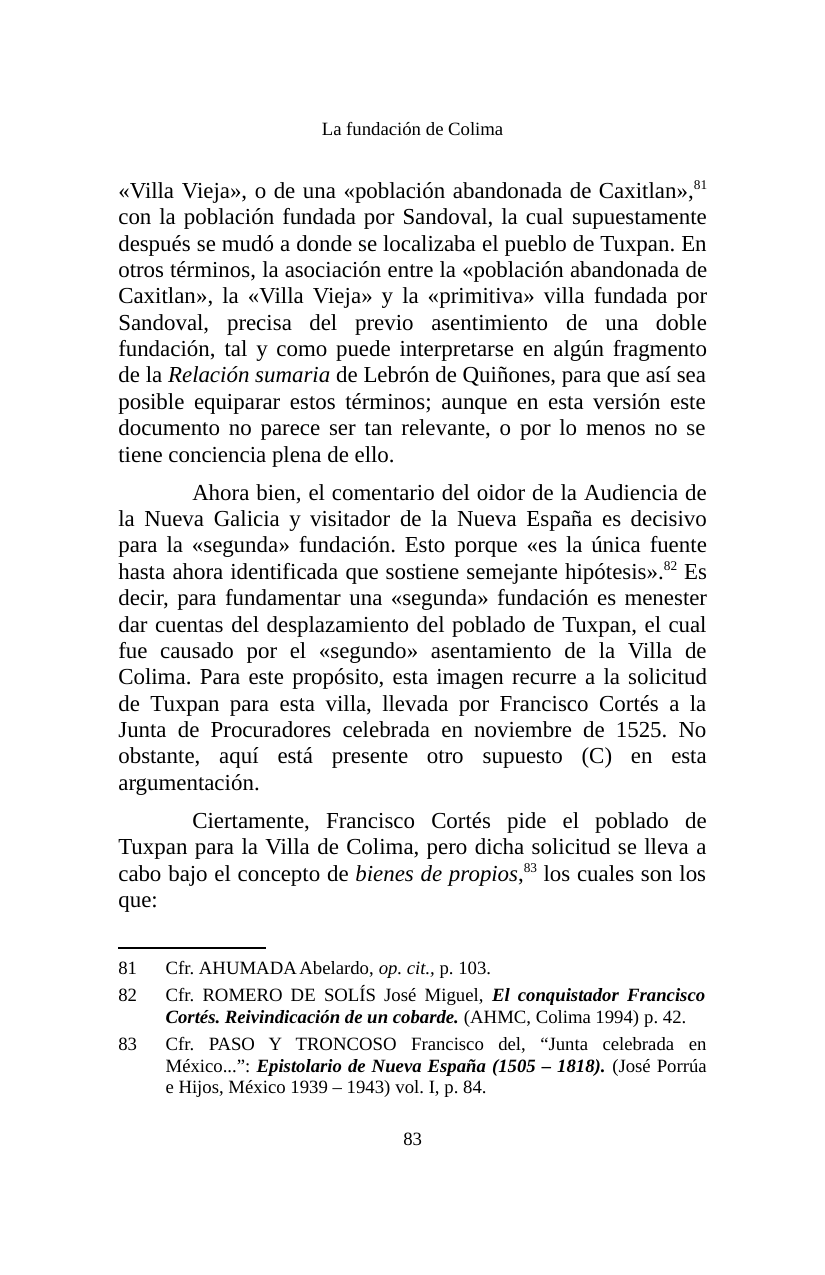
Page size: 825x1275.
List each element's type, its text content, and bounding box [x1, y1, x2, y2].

text Ahora bien, el comentario del oidor de la Audiencia de la Nueva Galicia y visitador de la Nueva España es decisivo para la «segunda» fundación. Esto porque «es la única fuente hasta ahora identificada que sostiene semejante hipótesis». Es decir, para fundamentar una «segunda» fundación es menester dar cuentas del desplazamiento del poblado de Tuxpan, el cual fue causado por el «segundo» asentamiento de la Villa de Colima. Para este propósito, esta imagen recurre a la solicitud de Tuxpan para esta villa, llevada por Francisco Cortés a la Junta de Procuradores celebrada en noviembre de 1525. No obstante, aquí está presente otro supuesto (C) en esta argumentación. [118, 479, 707, 795]
text Ciertamente, Francisco Cortés pide el poblado de Tuxpan para la Villa de Colima, pero dicha solicitud se lleva a cabo bajo el concepto de bienes de propios, los cuales son los que: [118, 807, 707, 912]
text Cfr. PASO Y TRONCOSO Francisco del, “Junta celebrada en México...”: Epistolario de Nueva España (1505 – 1818). (José Porrúa e Hijos, México 1939 – 1943) vol. I, p. 84. [118, 1033, 707, 1098]
text Cfr. AHUMADA Abelardo, op. cit., p. 103. [118, 957, 707, 978]
text «Villa Vieja», o de una «población abandonada de Caxitlan», con la población fundada por Sandoval, la cual supuestamente después se mudó a donde se localizaba el pueblo de Tuxpan. En otros términos, la asociación entre la «población abandonada de Caxitlan», la «Villa Vieja» y la «primitiva» villa fundada por Sandoval, precisa del previo asentimiento de una doble fundación, tal y como puede interpretarse en algún fragmento de la Relación sumaria de Lebrón de Quiñones, para que así sea posible equiparar estos términos; aunque en esta versión este documento no parece ser tan relevante, o por lo menos no se tiene conciencia plena de ello. [118, 177, 707, 467]
text Cfr. ROMERO DE SOLÍS José Miguel, El conquistador Francisco Cortés. Reivindicación de un cobarde. (AHMC, Colima 1994) p. 42. [118, 984, 707, 1027]
